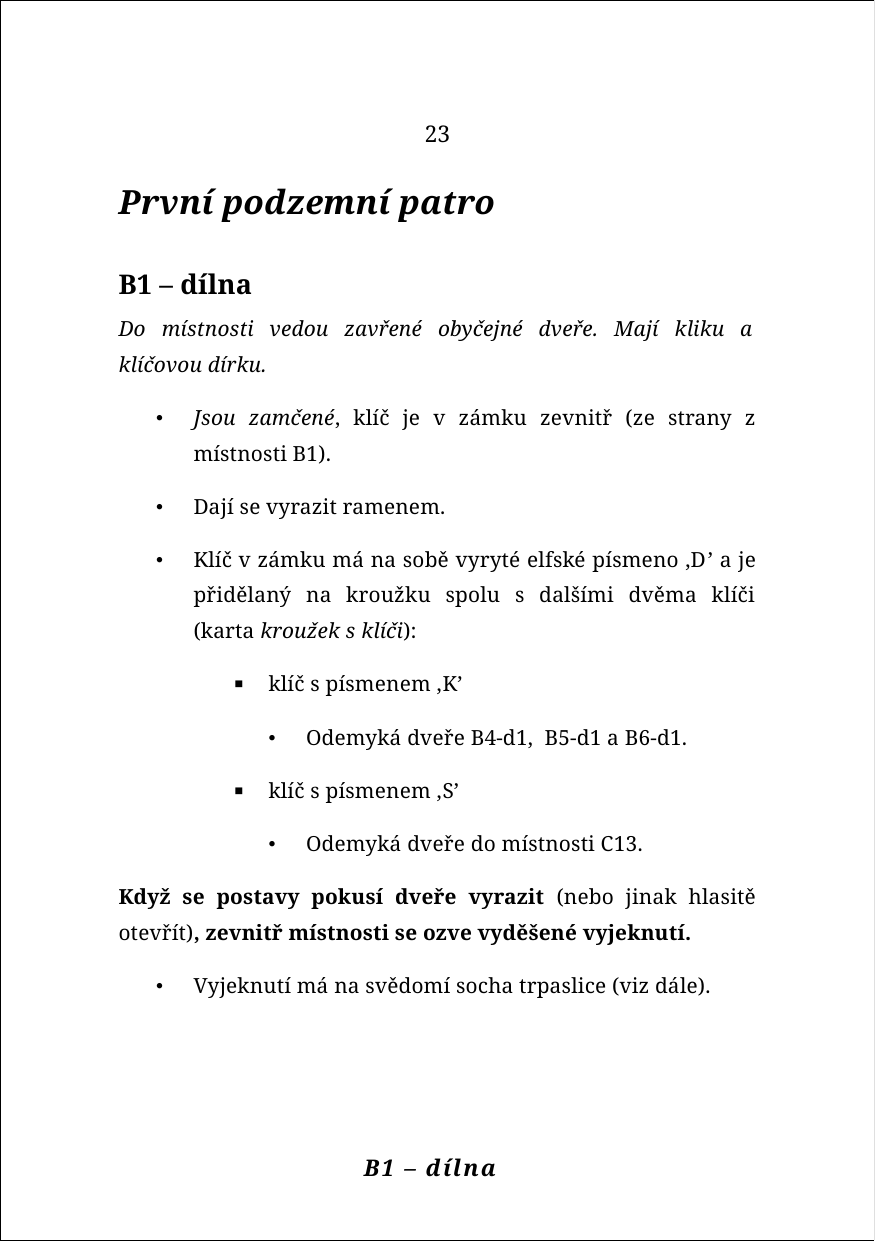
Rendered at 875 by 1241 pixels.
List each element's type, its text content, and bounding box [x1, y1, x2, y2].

text Když se postavy pokusí dveře vyrazit (nebo jinak hlasitě otevřít), zevnitř místnosti se ozve vyděšené vyjeknutí. [118, 882, 756, 946]
subtitle První podzemní patro [118, 179, 756, 224]
list klíč s písmenem ‚S’ [231, 776, 756, 804]
list Vyjeknutí má na svědomí socha trpaslice (viz dále). [156, 971, 756, 999]
list Odemyká dveře B4-d1, B5-d1 a B6-d1. [268, 723, 756, 751]
list Odemyká dveře do místnosti C13. [268, 829, 756, 857]
list Jsou zamčené, klíč je v zámku zevnitř (ze strany z místnosti B1). [156, 403, 756, 467]
list Klíč v zámku má na sobě vyryté elfské písmeno ‚D’ a je přidělaný na kroužku spolu s dalšími dvěma klíči (karta kroužek s klíči): [156, 545, 756, 644]
subtitle B1 – dílna [118, 266, 756, 303]
list Dají se vyrazit ramenem. [156, 492, 756, 520]
list klíč s písmenem ‚K’ [231, 669, 756, 698]
text Do místnosti vedou zavřené obyčejné dveře. Mají kliku a klíčovou dírku. [118, 314, 756, 378]
